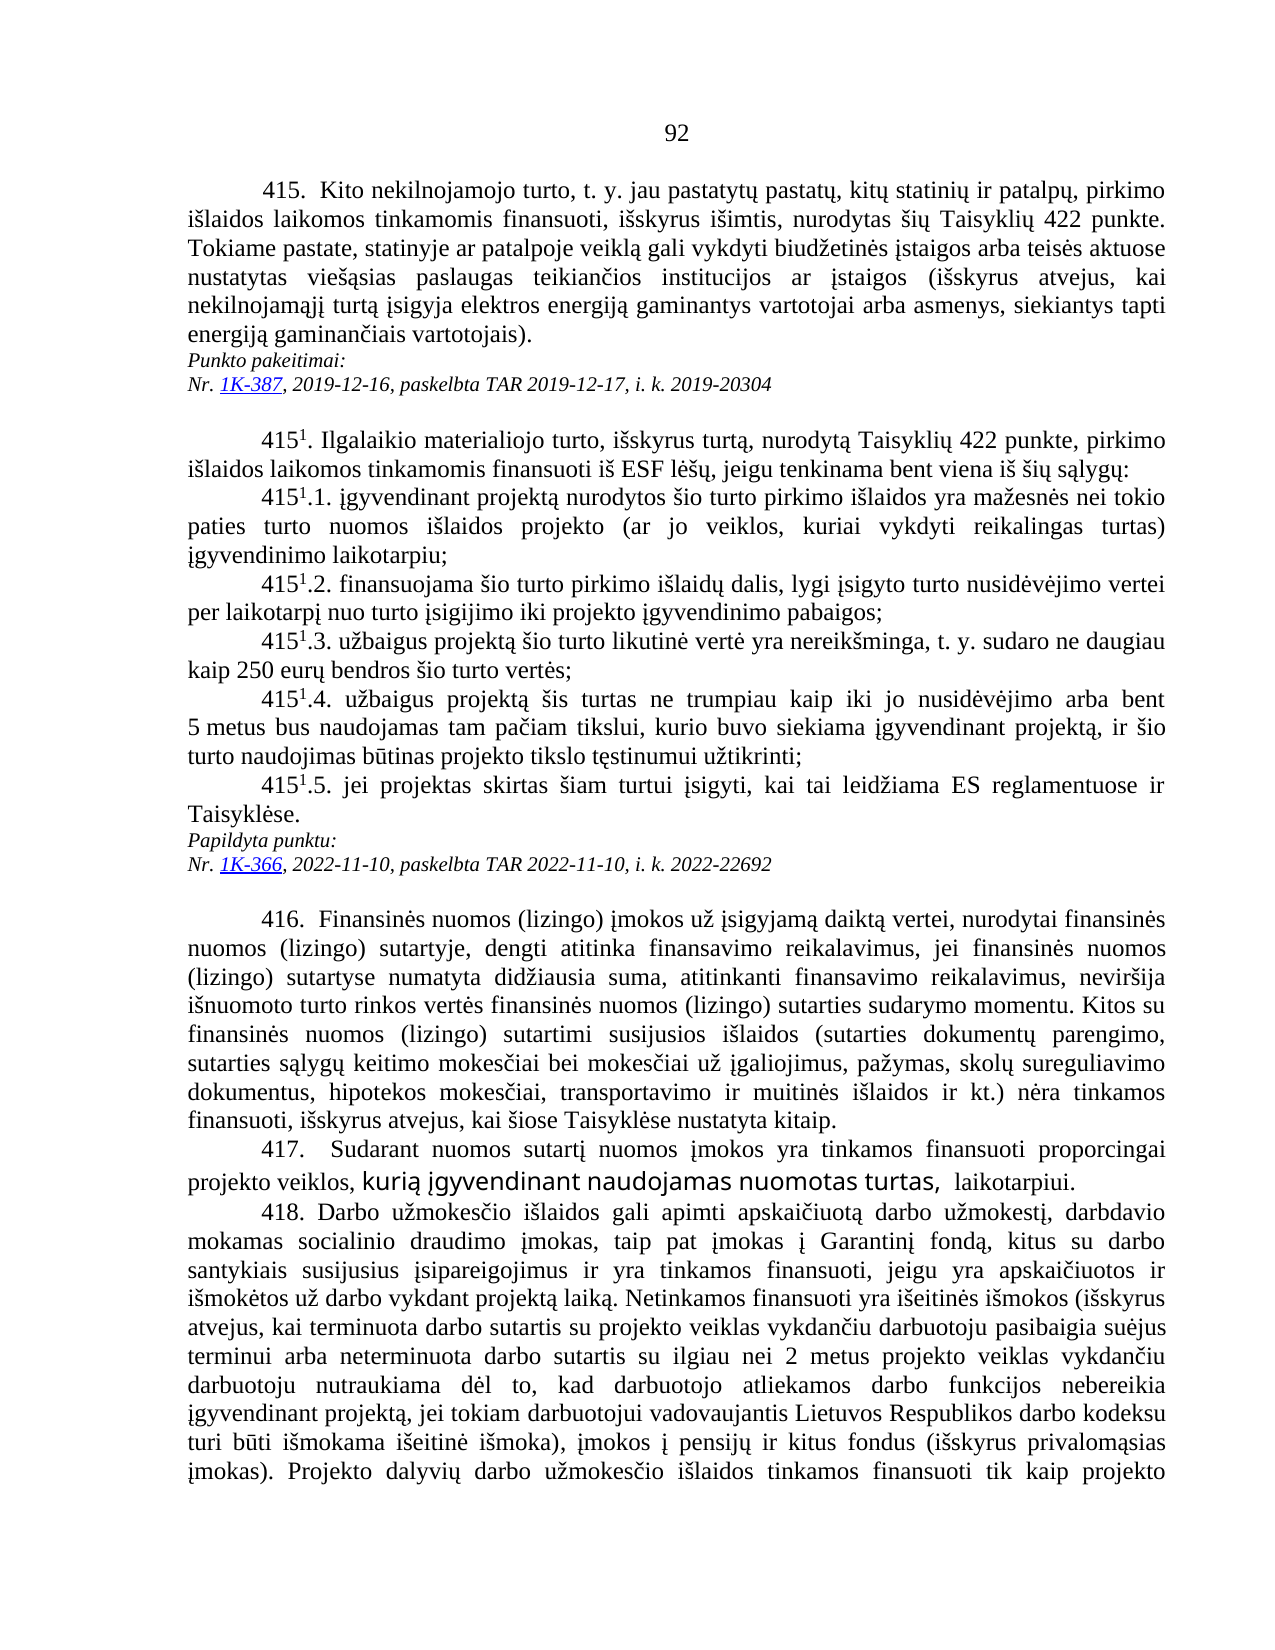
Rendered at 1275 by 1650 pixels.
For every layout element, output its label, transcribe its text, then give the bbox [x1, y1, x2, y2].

text 4151.3. užbaigus projektą šio turto likutinė vertė yra nereikšminga, t. y. sudaro ne daugiau kaip 250 eurų bendros šio turto vertės; [187, 626, 1167, 684]
text 418. Darbo užmokesčio išlaidos gali apimti apskaičiuotą darbo užmokestį, darbdavio mokamas socialinio draudimo įmokas, taip pat įmokas į Garantinį fondą, kitus su darbo santykiais susijusius įsipareigojimus ir yra tinkamos finansuoti, jeigu yra apskaičiuotos ir išmokėtos už darbo vykdant projektą laiką. Netinkamos finansuoti yra išeitinės išmokos (išskyrus atvejus, kai terminuota darbo sutartis su projekto veiklas vykdančiu darbuotoju pasibaigia suėjus terminui arba neterminuota darbo sutartis su ilgiau nei 2 metus projekto veiklas vykdančiu darbuotoju nutraukiama dėl to, kad darbuotojo atliekamos darbo funkcijos nebereikia įgyvendinant projektą, jei tokiam darbuotojui vadovaujantis Lietuvos Respublikos darbo kodeksu turi būti išmokama išeitinė išmoka), įmokos į pensijų ir kitus fondus (išskyrus privalomąsias įmokas). Projekto dalyvių darbo užmokesčio išlaidos tinkamos finansuoti tik kaip projekto [187, 1197, 1167, 1485]
text Nr. 1K-387, 2019-12-16, paskelbta TAR 2019-12-17, i. k. 2019-20304 [187, 372, 1167, 396]
text 4151.1. įgyvendinant projektą nurodytos šio turto pirkimo išlaidos yra mažesnės nei tokio paties turto nuomos išlaidos projekto (ar jo veiklos, kuriai vykdyti reikalingas turtas) įgyvendinimo laikotarpiu; [187, 482, 1167, 569]
text 417. Sudarant nuomos sutartį nuomos įmokos yra tinkamos finansuoti proporcingai projekto veiklos, kurią įgyvendinant naudojamas nuomotas turtas, laikotarpiui. [187, 1134, 1167, 1197]
text 4151. Ilgalaikio materialiojo turto, išskyrus turtą, nurodytą Taisyklių 422 punkte, pirkimo išlaidos laikomos tinkamomis finansuoti iš ESF lėšų, jeigu tenkinama bent viena iš šių sąlygų: [187, 425, 1167, 482]
text Papildyta punktu: [187, 827, 1167, 852]
text 415. Kito nekilnojamojo turto, t. y. jau pastatytų pastatų, kitų statinių ir patalpų, pirkimo išlaidos laikomos tinkamomis finansuoti, išskyrus išimtis, nurodytas šių Taisyklių 422 punkte. Tokiame pastate, statinyje ar patalpoje veiklą gali vykdyti biudžetinės įstaigos arba teisės aktuose nustatytas viešąsias paslaugas teikiančios institucijos ar įstaigos (išskyrus atvejus, kai nekilnojamąjį turtą įsigyja elektros energiją gaminantys vartotojai arba asmenys, siekiantys tapti energiją gaminančiais vartotojais). [187, 176, 1167, 348]
text 4151.2. finansuojama šio turto pirkimo išlaidų dalis, lygi įsigyto turto nusidėvėjimo vertei per laikotarpį nuo turto įsigijimo iki projekto įgyvendinimo pabaigos; [187, 569, 1167, 626]
text Nr. 1K-366, 2022-11-10, paskelbta TAR 2022-11-10, i. k. 2022-22692 [187, 852, 1167, 876]
text 4151.5. jei projektas skirtas šiam turtui įsigyti, kai tai leidžiama ES reglamentuose ir Taisyklėse. [187, 770, 1167, 827]
text 416. Finansinės nuomos (lizingo) įmokos už įsigyjamą daiktą vertei, nurodytai finansinės nuomos (lizingo) sutartyje, dengti atitinka finansavimo reikalavimus, jei finansinės nuomos (lizingo) sutartyse numatyta didžiausia suma, atitinkanti finansavimo reikalavimus, neviršija išnuomoto turto rinkos vertės finansinės nuomos (lizingo) sutarties sudarymo momentu. Kitos su finansinės nuomos (lizingo) sutartimi susijusios išlaidos (sutarties dokumentų parengimo, sutarties sąlygų keitimo mokesčiai bei mokesčiai už įgaliojimus, pažymas, skolų sureguliavimo dokumentus, hipotekos mokesčiai, transportavimo ir muitinės išlaidos ir kt.) nėra tinkamos finansuoti, išskyrus atvejus, kai šiose Taisyklėse nustatyta kitaip. [187, 904, 1167, 1134]
text Punkto pakeitimai: [187, 348, 1167, 372]
text 4151.4. užbaigus projektą šis turtas ne trumpiau kaip iki jo nusidėvėjimo arba bent 5 metus bus naudojamas tam pačiam tikslui, kurio buvo siekiama įgyvendinant projektą, ir šio turto naudojimas būtinas projekto tikslo tęstinumui užtikrinti; [187, 684, 1167, 770]
